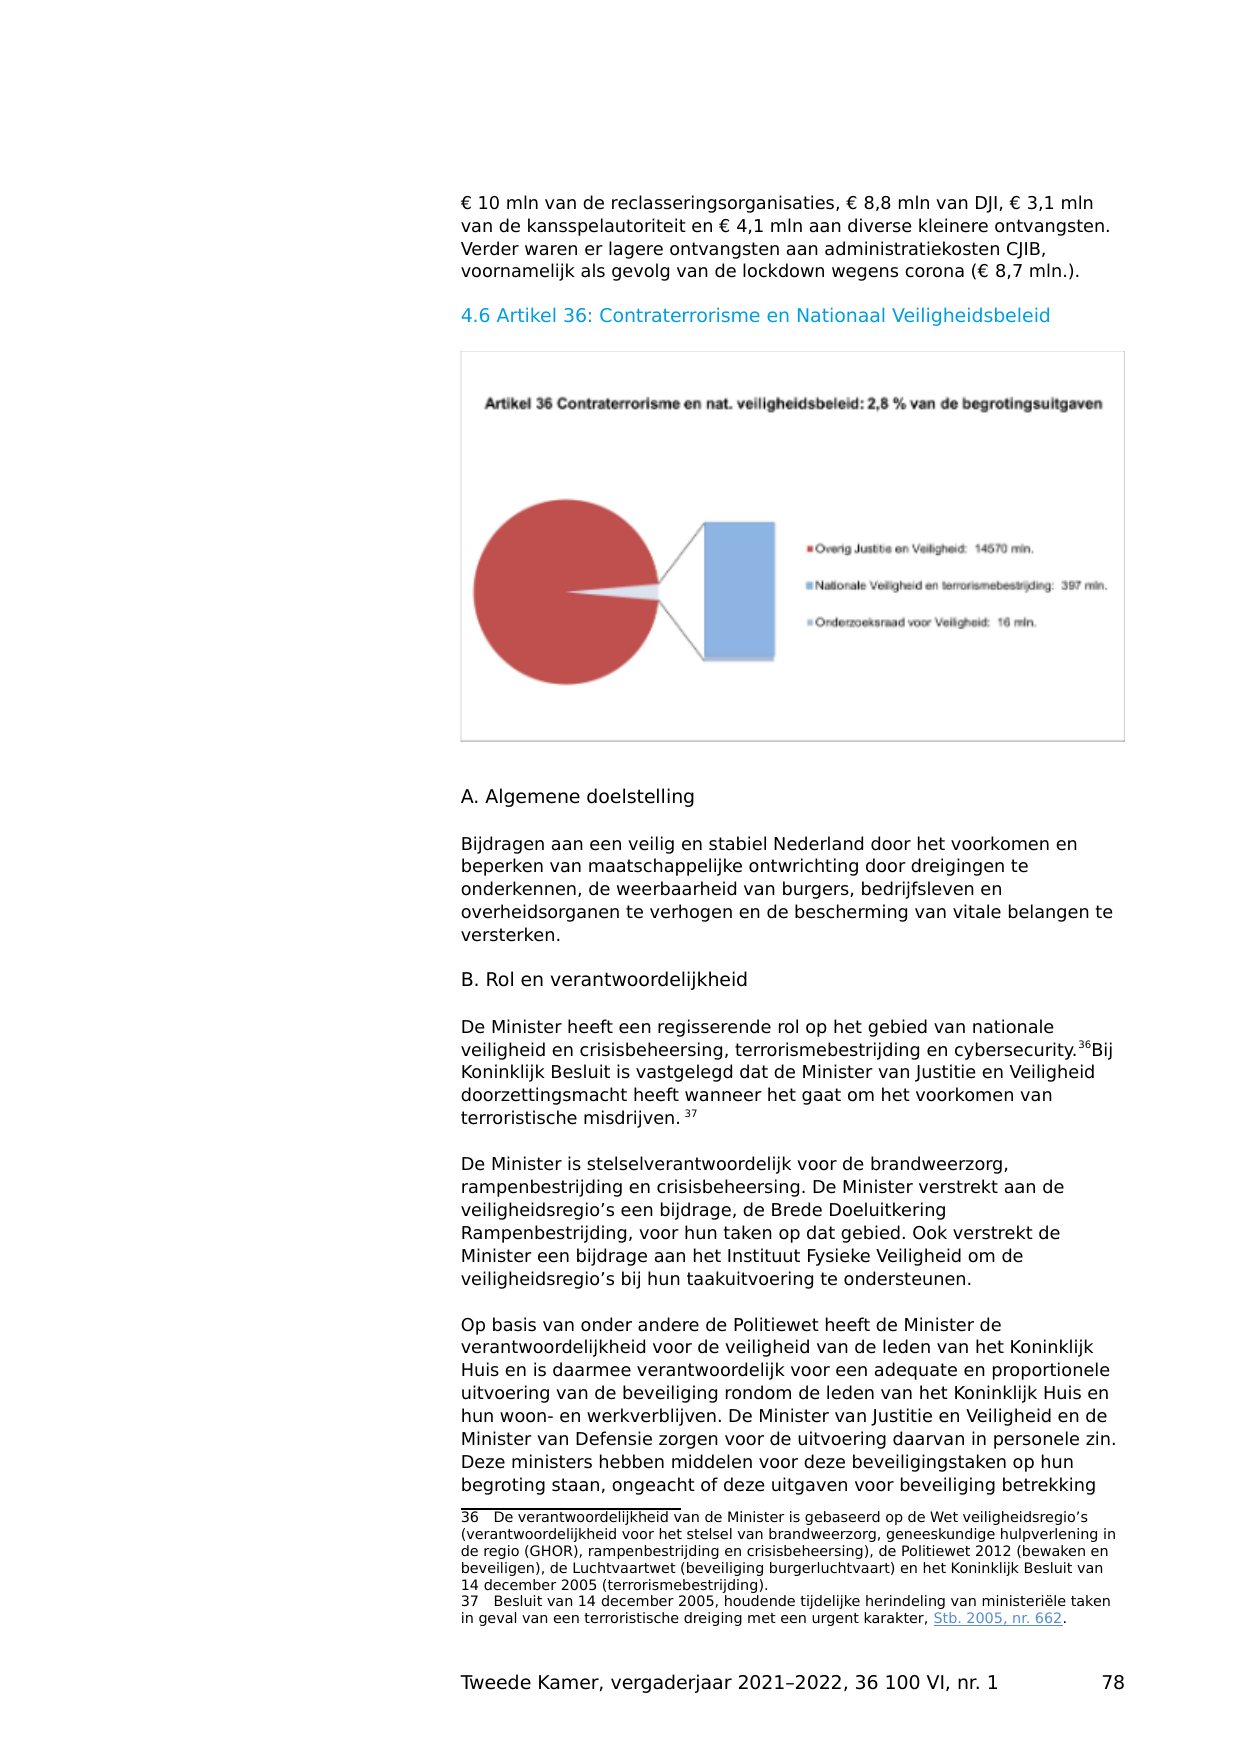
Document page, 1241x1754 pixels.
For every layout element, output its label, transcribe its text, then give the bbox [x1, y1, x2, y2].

text De Minister is stelselverantwoordelijk voor de brandweerzorg, rampenbestrijding en crisisbeheersing. De Minister verstrekt aan de veiligheidsregio’s een bijdrage, de Brede Doeluitkering Rampenbestrijding, voor hun taken op dat gebied. Ook verstrekt de Minister een bijdrage aan het Instituut Fysieke Veiligheid om de veiligheidsregio’s bij hun taakuitvoering te ondersteunen. [461, 1152, 1125, 1290]
title 4.6 Artikel 36: Contraterrorisme en Nationaal Veiligheidsbeleid [461, 305, 1125, 327]
text De Minister heeft een regisserende rol op het gebied van nationale veiligheid en crisisbeheersing, terrorismebestrijding en cybersecurity.Bij Koninklijk Besluit is vastgelegd dat de Minister van Justitie en Veiligheid doorzettingsmacht heeft wanneer het gaat om het voorkomen van terroristische misdrijven. [461, 1015, 1125, 1129]
text __Besluit van 14 december 2005, houdende tijdelijke herindeling van ministeriële taken in geval van een terroristische dreiging met een urgent karakter, Stb. 2005, nr. 662. [461, 1593, 1125, 1627]
text Op basis van onder andere de Politiewet heeft de Minister de verantwoordelijkheid voor de veiligheid van de leden van het Koninklijk Huis en is daarmee verantwoordelijk voor een adequate en proportionele uitvoering van de beveiliging rondom de leden van het Koninklijk Huis en hun woon- en werkverblijven. De Minister van Justitie en Veiligheid en de Minister van Defensie zorgen voor de uitvoering daarvan in personele zin. Deze ministers hebben middelen voor deze beveiligingstaken op hun begroting staan, ongeacht of deze uitgaven voor beveiliging betrekking [461, 1313, 1125, 1496]
title A. Algemene doelstelling [461, 786, 1125, 808]
text Bijdragen aan een veilig en stabiel Nederland door het voorkomen en beperken van maatschappelijke ontwrichting door dreigingen te onderkennen, de weerbaarheid van burgers, bedrijfsleven en overheidsorganen te verhogen en de bescherming van vitale belangen te versterken. [461, 832, 1125, 946]
text € 10 mln van de reclasseringsorganisaties, € 8,8 mln van DJI, € 3,1 mln van de kansspelautoriteit en € 4,1 mln aan diverse kleinere ontvangsten. Verder waren er lagere ontvangsten aan administratiekosten CJIB, voornamelijk als gevolg van de lockdown wegens corona (€ 8,7 mln.). [461, 191, 1125, 282]
title B. Rol en verantwoordelijkheid [461, 969, 1125, 991]
text __De verantwoordelijkheid van de Minister is gebaseerd op de Wet veiligheidsregio’s (verantwoordelijkheid voor het stelsel van brandweerzorg, geneeskundige hulpverlening in de regio (GHOR), rampenbestrijding en crisisbeheersing), de Politiewet 2012 (bewaken en beveiligen), de Luchtvaartwet (beveiliging burgerluchtvaart) en het Koninklijk Besluit van 14 december 2005 (terrorismebestrijding). [461, 1509, 1125, 1593]
